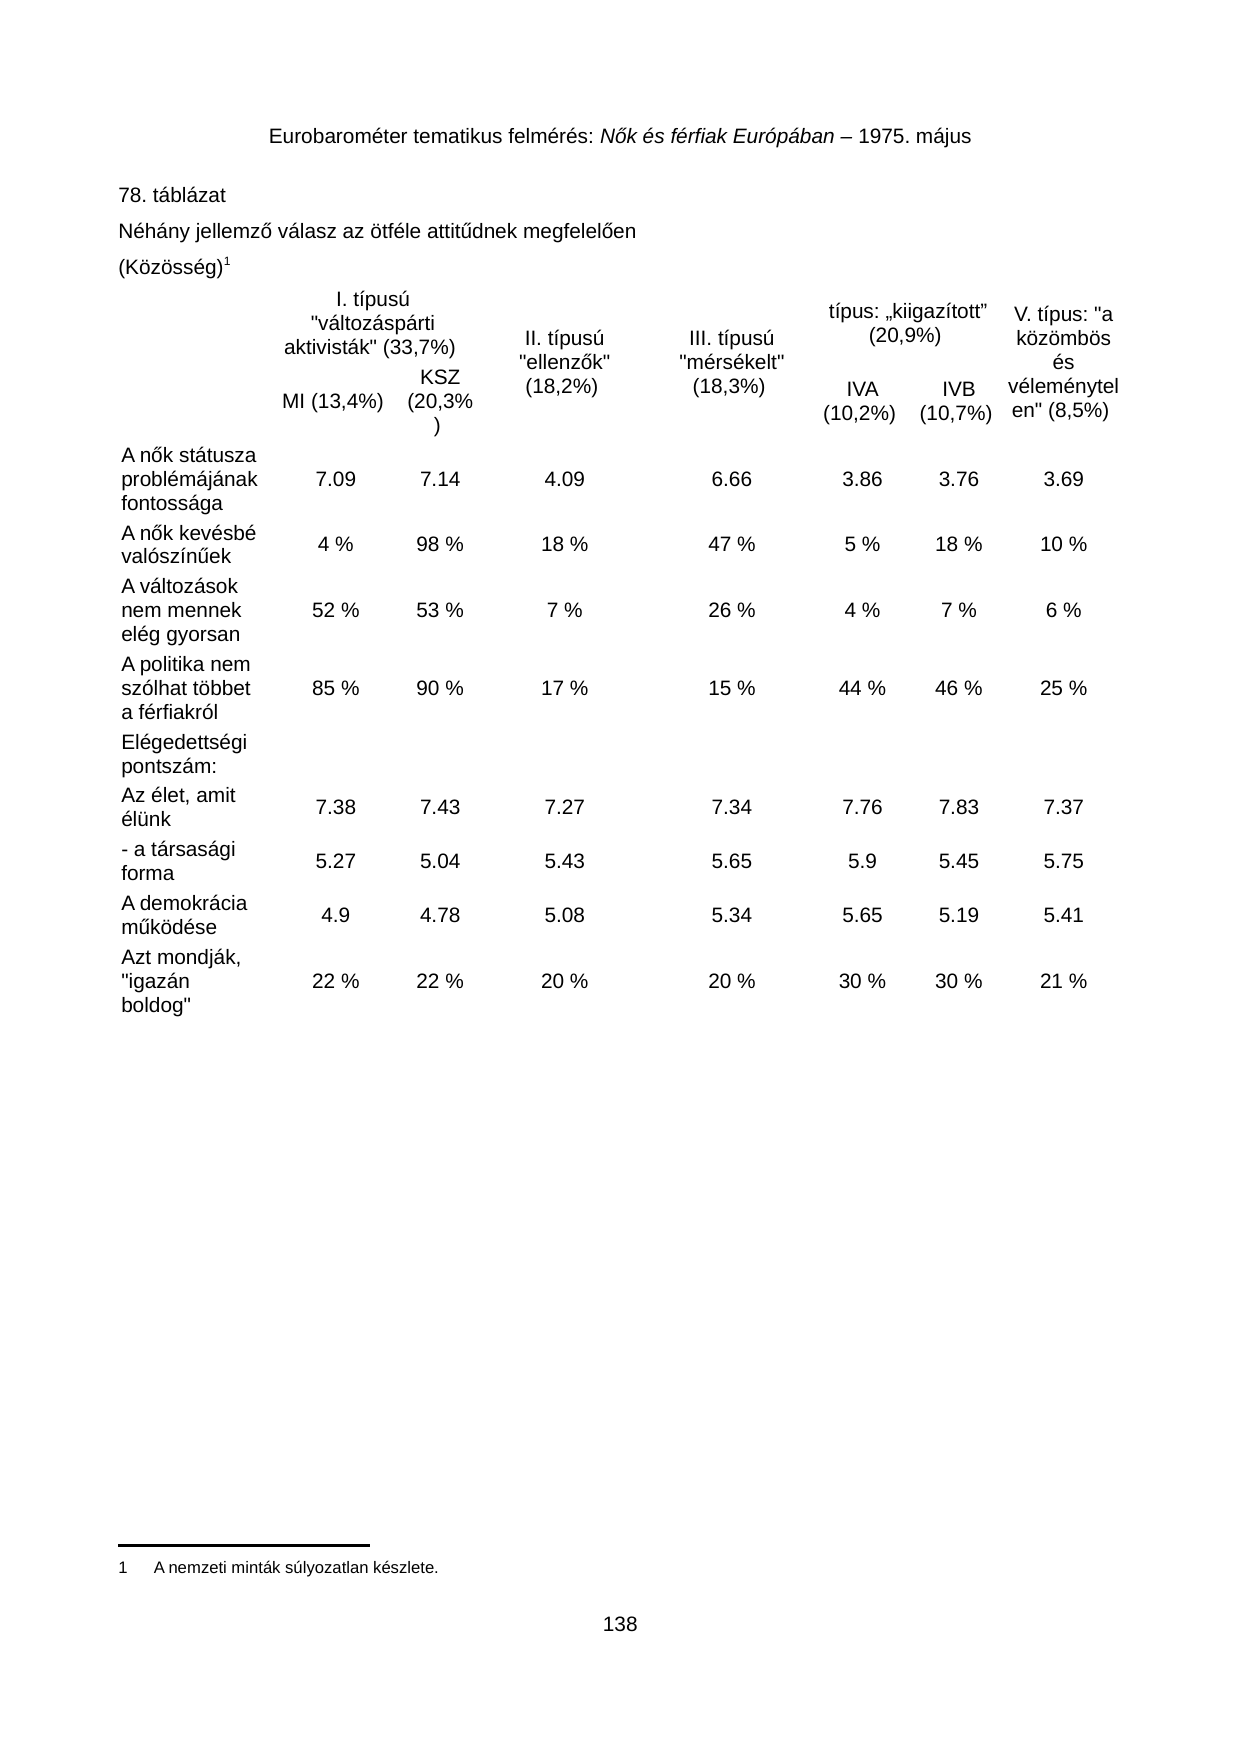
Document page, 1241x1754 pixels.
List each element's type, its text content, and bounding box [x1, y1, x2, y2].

table_cell [811, 727, 913, 780]
table_cell 44 % [811, 649, 913, 727]
table_header I. típusú "változáspárti aktivisták" (33,7%) [268, 284, 477, 362]
table_cell 5,04 [403, 834, 477, 888]
table_cell 5,34 [652, 888, 811, 942]
table_cell 7 % [913, 571, 1004, 649]
table_cell 25 % [1004, 649, 1123, 727]
table_header II. típusú "ellenzők" (18,2%) [477, 284, 652, 440]
table_cell 15 % [652, 649, 811, 727]
table_cell [477, 727, 652, 780]
table_cell Azt mondják, "igazán boldog" [118, 942, 268, 1019]
table_cell 5,43 [477, 834, 652, 888]
table_cell 3,69 [1004, 440, 1123, 517]
table_cell 47 % [652, 518, 811, 571]
table_cell 7,43 [403, 780, 477, 834]
table_cell 4,9 [268, 888, 403, 942]
table_cell 4,78 [403, 888, 477, 942]
table_cell A változások nem mennek elég gyorsan [118, 571, 268, 649]
table_cell 4,09 [477, 440, 652, 517]
table_cell 30 % [811, 942, 913, 1019]
table_cell 85 % [268, 649, 403, 727]
table_cell Az élet, amit élünk [118, 780, 268, 834]
table_cell 6 % [1004, 571, 1123, 649]
table_cell IVA (10,2%) [811, 362, 913, 440]
table_cell - a társasági forma [118, 834, 268, 888]
table_cell 7 % [477, 571, 652, 649]
table_cell 5,65 [652, 834, 811, 888]
table_cell Elégedettségi pontszám: [118, 727, 268, 780]
table_cell 5,75 [1004, 834, 1123, 888]
table_cell 7,38 [268, 780, 403, 834]
table_cell 20 % [652, 942, 811, 1019]
table_cell 3,86 [811, 440, 913, 517]
table_cell 5,19 [913, 888, 1004, 942]
table_cell KSZ (20,3%) [403, 362, 477, 440]
table_cell 90 % [403, 649, 477, 727]
table_cell A nők státusza problémájának fontossága [118, 440, 268, 517]
table_cell [1004, 727, 1123, 780]
table_cell 5,9 [811, 834, 913, 888]
text A nemzeti minták súlyozatlan készlete. [118, 1557, 1122, 1577]
table_cell 7,09 [268, 440, 403, 517]
table_cell IVB (10,7%) [913, 362, 1004, 440]
table_cell 7,76 [811, 780, 913, 834]
table_cell 98 % [403, 518, 477, 571]
table_cell 26 % [652, 571, 811, 649]
table_cell 17 % [477, 649, 652, 727]
table_cell 53 % [403, 571, 477, 649]
table_header [118, 284, 268, 362]
table_cell 7,27 [477, 780, 652, 834]
text (Közösség) [118, 254, 1122, 278]
table_cell 7,14 [403, 440, 477, 517]
text 78. táblázat [118, 183, 1122, 207]
table_cell [913, 727, 1004, 780]
table_cell A demokrácia működése [118, 888, 268, 942]
table_cell 18 % [913, 518, 1004, 571]
table_cell 18 % [477, 518, 652, 571]
table_cell 22 % [403, 942, 477, 1019]
table_cell 7,34 [652, 780, 811, 834]
text Néhány jellemző válasz az ötféle attitűdnek megfelelően [118, 219, 1122, 243]
table_cell 5,08 [477, 888, 652, 942]
table_cell [118, 362, 268, 440]
table_header típus: „kiigazított” (20,9%) [811, 284, 1004, 362]
table_cell 46 % [913, 649, 1004, 727]
table_cell 5,41 [1004, 888, 1123, 942]
table_header V. típus: "a közömbös és véleménytelen" (8,5%) [1004, 284, 1123, 440]
table_cell 10 % [1004, 518, 1123, 571]
table_cell 3,76 [913, 440, 1004, 517]
table_cell 7,83 [913, 780, 1004, 834]
table_cell 52 % [268, 571, 403, 649]
table_cell [268, 727, 403, 780]
table_cell 6,66 [652, 440, 811, 517]
table_cell A nők kevésbé valószínűek [118, 518, 268, 571]
table_cell 5 % [811, 518, 913, 571]
table_header III. típusú "mérsékelt" (18,3%) [652, 284, 811, 440]
table_cell 21 % [1004, 942, 1123, 1019]
table_cell 5,27 [268, 834, 403, 888]
table_cell 7,37 [1004, 780, 1123, 834]
table_cell [403, 727, 477, 780]
table_cell A politika nem szólhat többet a férfiakról [118, 649, 268, 727]
table_cell 4 % [268, 518, 403, 571]
table_cell 5,65 [811, 888, 913, 942]
table_cell 4 % [811, 571, 913, 649]
table_cell MI (13,4%) [268, 362, 403, 440]
table_cell 22 % [268, 942, 403, 1019]
table_cell 5,45 [913, 834, 1004, 888]
table_cell 30 % [913, 942, 1004, 1019]
table_cell [652, 727, 811, 780]
table_cell 20 % [477, 942, 652, 1019]
